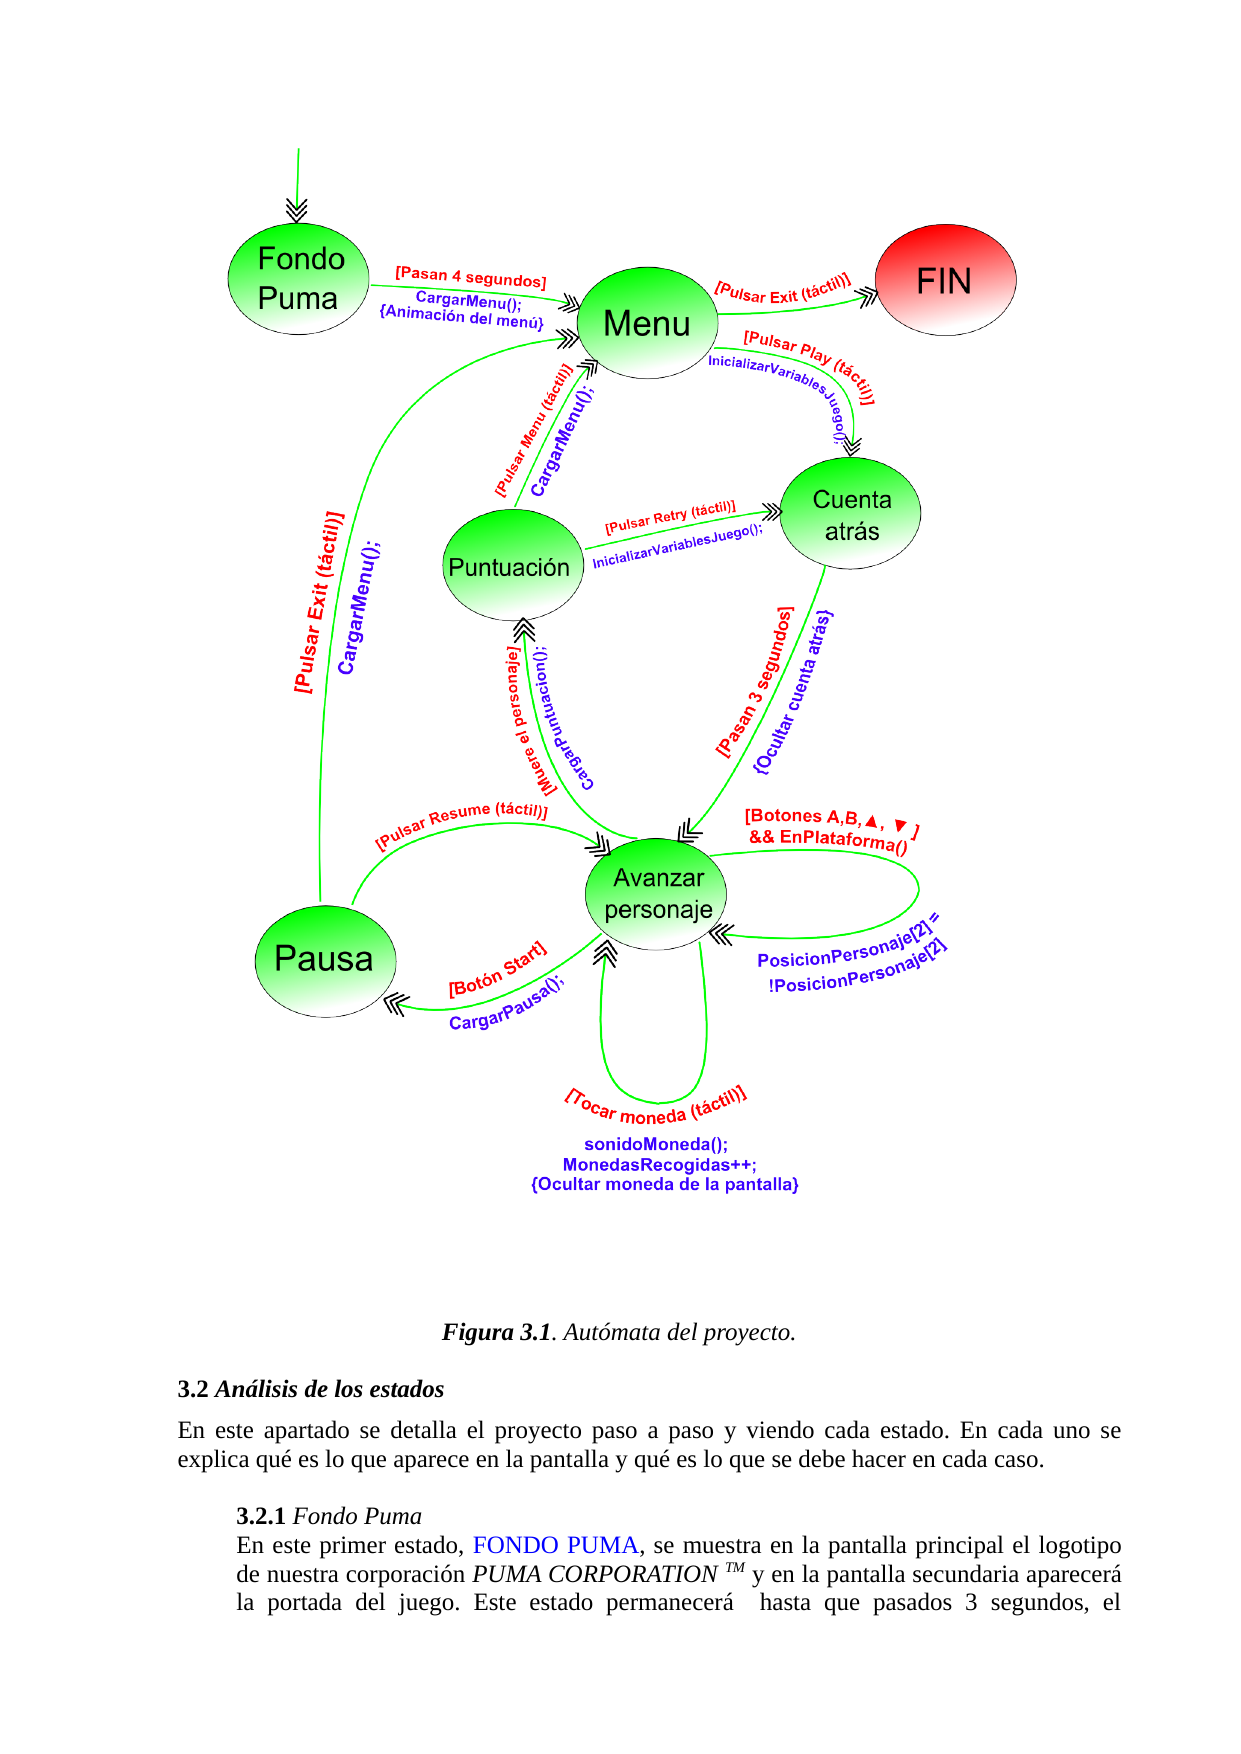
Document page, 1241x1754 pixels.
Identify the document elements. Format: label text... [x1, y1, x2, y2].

picture [205, 137, 1035, 1317]
text En este primer estado, FONDO PUMA, se muestra en la pantalla principal el logotipo de nuestra corporación PUMA CORPORATION TM y en la pantalla secundaria aparecerá la portada del juego. Este estado permanecerá hasta que pasados 3 segundos, el [236, 1530, 1122, 1616]
text Figura 3.1. Autómata del proyecto. [159, 1317, 1081, 1346]
text 3.2.1 Fondo Puma [236, 1501, 1122, 1530]
text En este apartado se detalla el proyecto paso a paso y viendo cada estado. En cada uno se explica qué es lo que aparece en la pantalla y qué es lo que se debe hacer en cada caso. [177, 1415, 1122, 1472]
list 3.2 Análisis de los estados [177, 1374, 1122, 1403]
